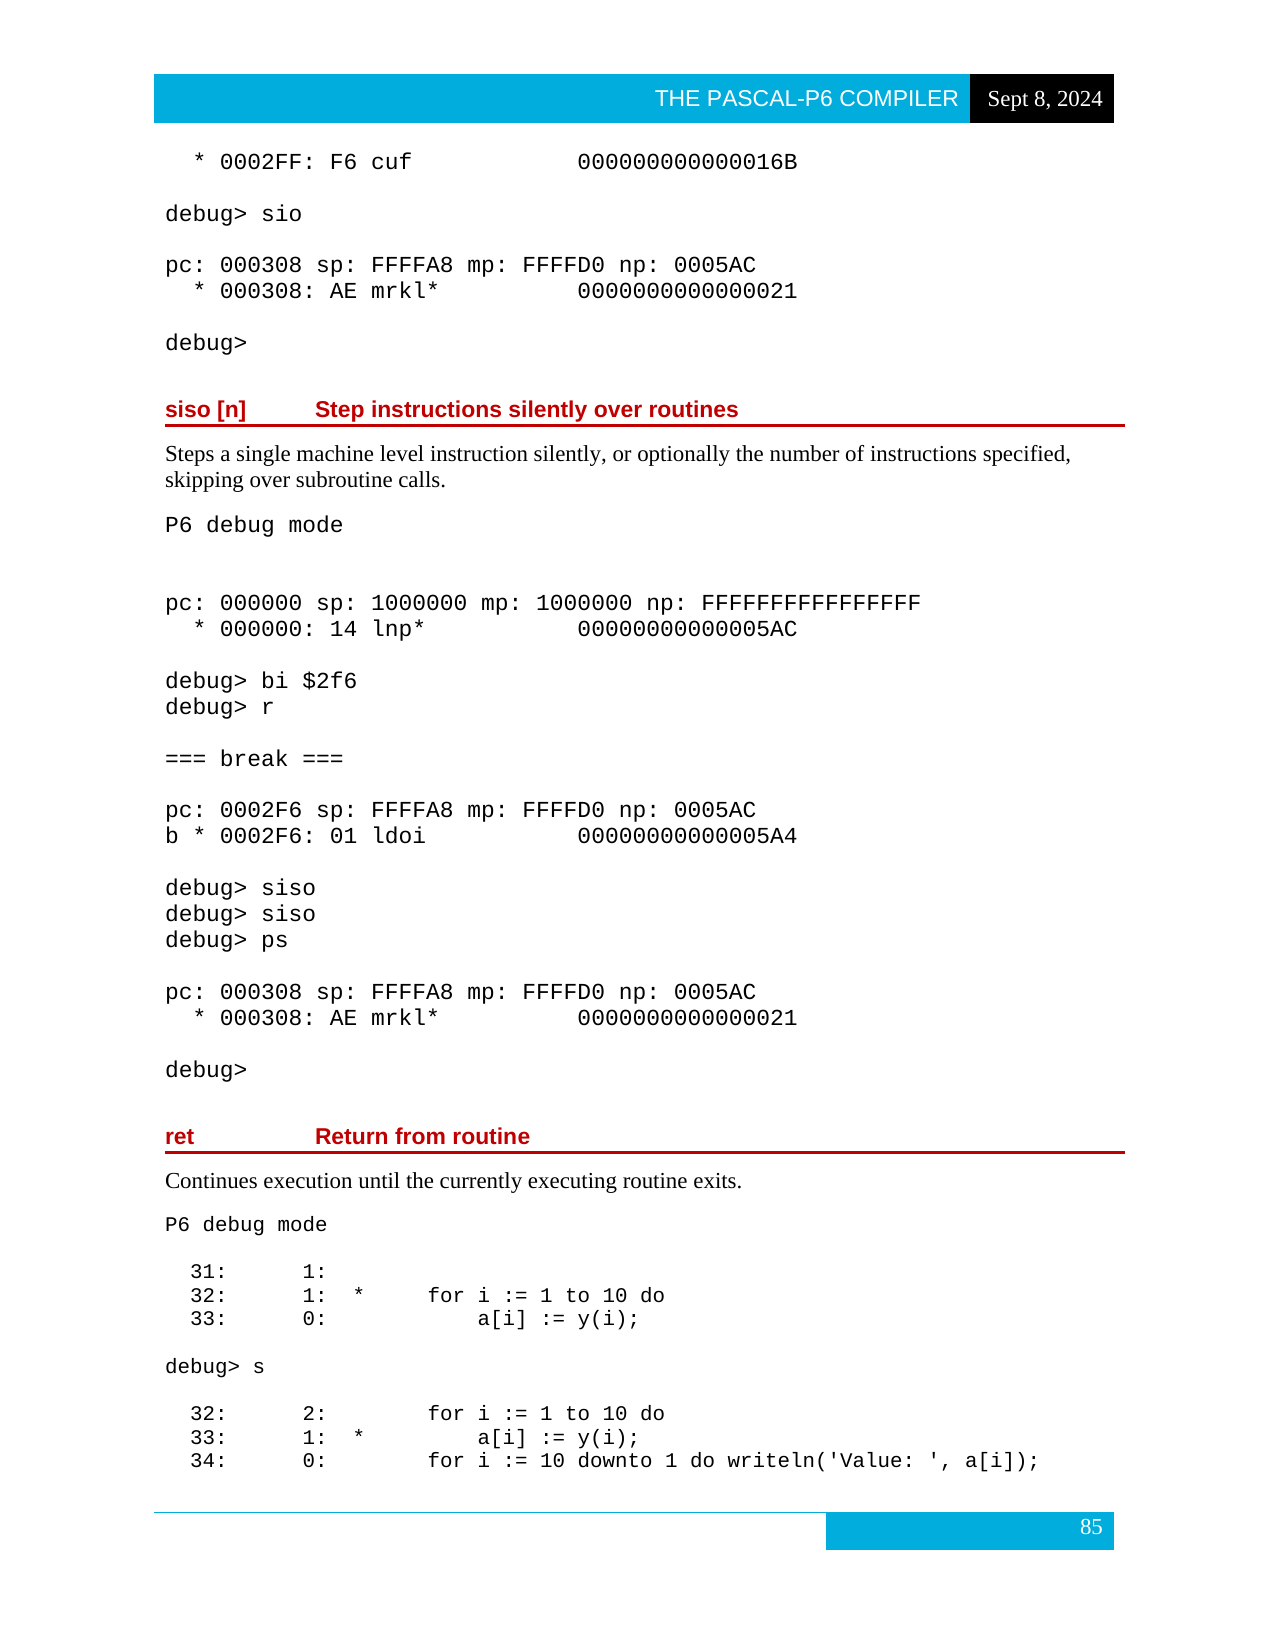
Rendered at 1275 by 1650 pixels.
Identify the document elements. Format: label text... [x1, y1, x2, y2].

text debug> s [165, 1356, 1125, 1379]
text debug> sio [165, 202, 1125, 228]
text b * 0002F6: 01 ldoi 00000000000005A4 [165, 825, 1125, 851]
text pc: 000308 sp: FFFFA8 mp: FFFFD0 np: 0005AC [165, 980, 1125, 1006]
text pc: 000308 sp: FFFFA8 mp: FFFFD0 np: 0005AC [165, 254, 1125, 280]
text P6 debug mode [165, 513, 1125, 539]
text Steps a single machine level instruction silently, or optionally the number of instructions specified, skipping over subroutine calls. [165, 440, 1125, 493]
text 33: 1: * a[i] := y(i); [165, 1427, 1125, 1450]
subtitle siso [n] Step instructions silently over routines [165, 396, 1125, 424]
subtitle ret Return from routine [165, 1123, 1125, 1151]
text 32: 2: for i := 1 to 10 do [165, 1403, 1125, 1427]
text pc: 0002F6 sp: FFFFA8 mp: FFFFD0 np: 0005AC [165, 799, 1125, 825]
text debug> bi $2f6 [165, 669, 1125, 695]
text * 000000: 14 lnp* 00000000000005AC [165, 617, 1125, 643]
text pc: 000000 sp: 1000000 mp: 1000000 np: FFFFFFFFFFFFFFFF [165, 591, 1125, 617]
text P6 debug mode [165, 1214, 1125, 1237]
text debug> siso [165, 903, 1125, 928]
text 33: 0: a[i] := y(i); [165, 1308, 1125, 1332]
text 31: 1: [165, 1261, 1125, 1285]
text debug> ps [165, 928, 1125, 954]
text debug> [165, 1058, 1125, 1084]
text === break === [165, 747, 1125, 773]
text debug> [165, 332, 1125, 357]
text * 0002FF: F6 cuf 000000000000016B [165, 150, 1125, 176]
text 32: 1: * for i := 1 to 10 do [165, 1285, 1125, 1308]
text * 000308: AE mrkl* 0000000000000021 [165, 1006, 1125, 1032]
text * 000308: AE mrkl* 0000000000000021 [165, 280, 1125, 306]
text 34: 0: for i := 10 downto 1 do writeln('Value: ', a[i]); [165, 1450, 1125, 1474]
text debug> siso [165, 877, 1125, 903]
text Continues execution until the currently executing routine exits. [165, 1167, 1125, 1193]
text debug> r [165, 695, 1125, 721]
